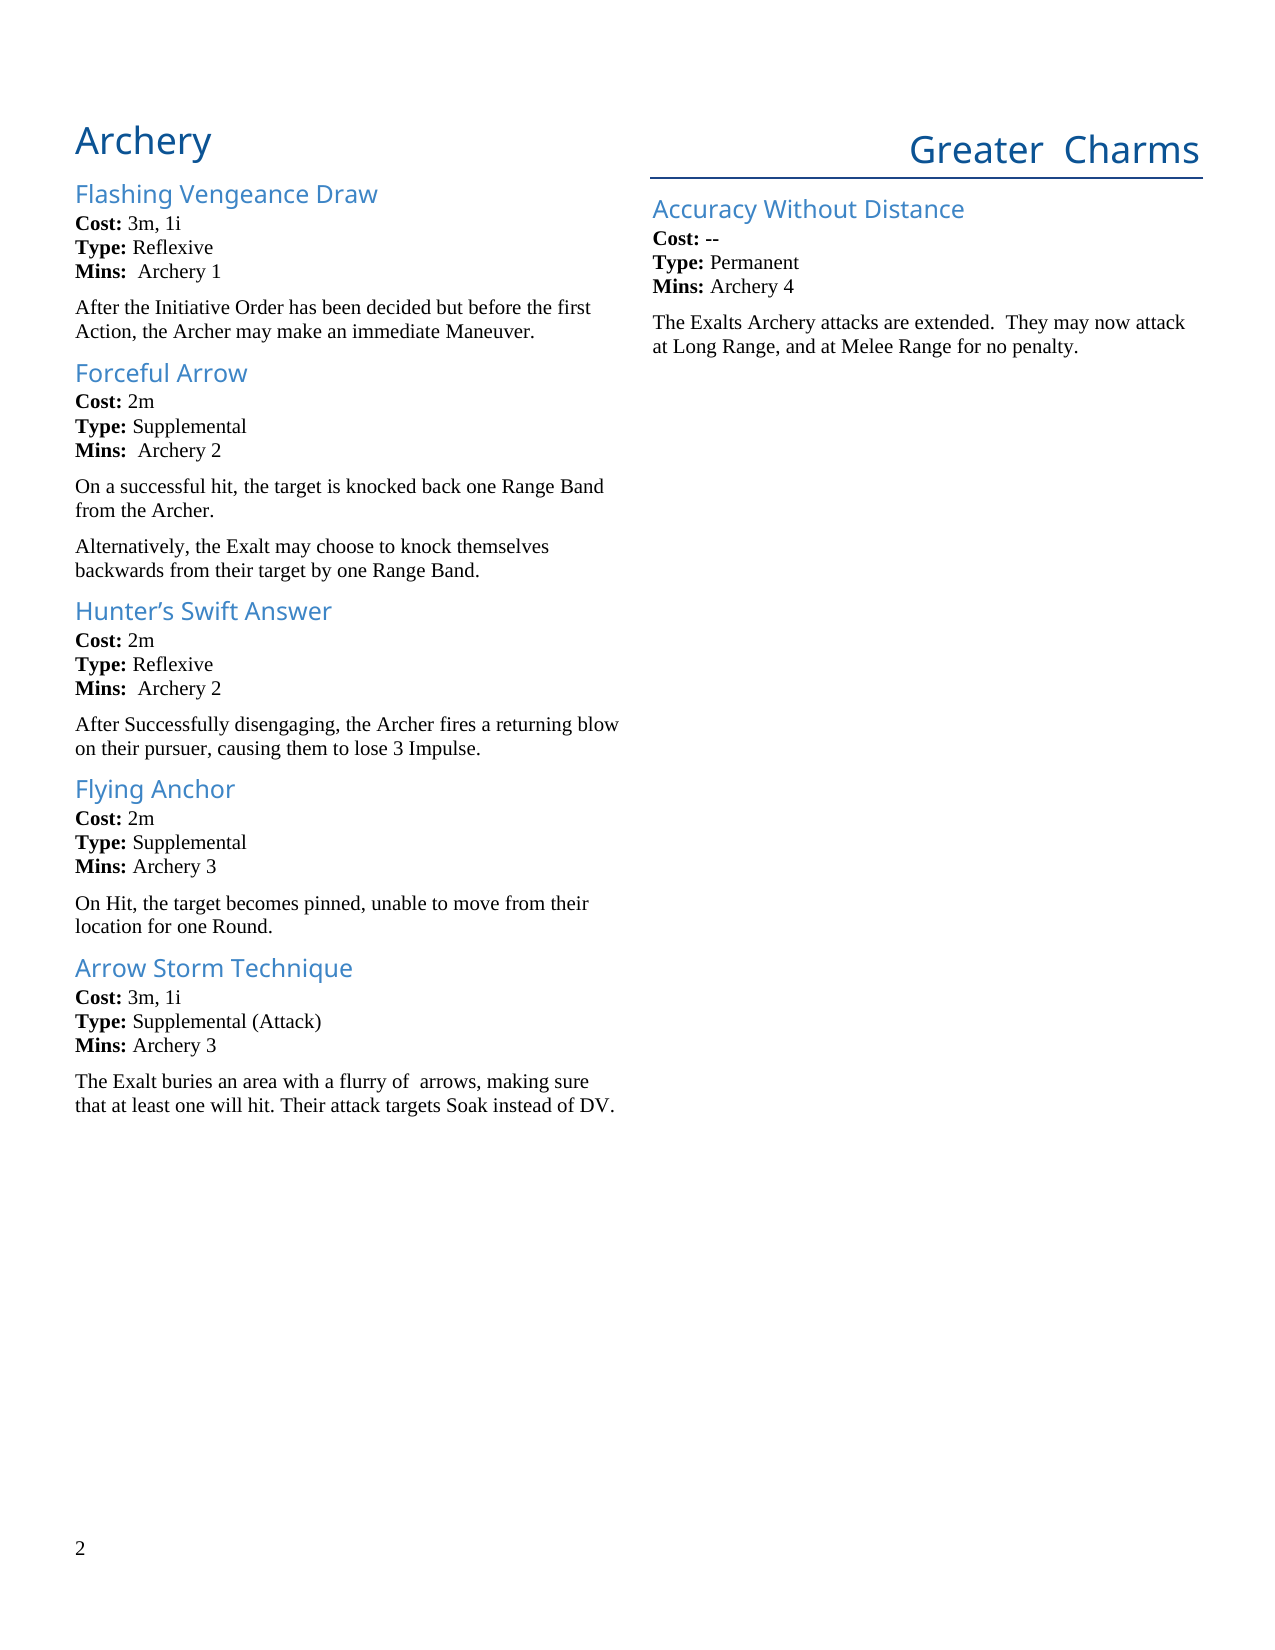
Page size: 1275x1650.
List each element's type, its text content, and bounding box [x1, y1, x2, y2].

text The Exalt buries an area with a flurry of arrows, making sure that at least one will hit. Their attack targets Soak instead of DV. [75, 1069, 622, 1117]
subtitle Flying Anchor [75, 772, 622, 806]
subtitle Archery [75, 114, 622, 165]
text Cost: 2m Type: Supplemental Mins: Archery 3 [75, 806, 622, 878]
text After the Initiative Order has been decided but before the first Action, the Archer may make an immediate Maneuver. [75, 295, 622, 343]
text On Hit, the target becomes pinned, unable to move from their location for one Round. [75, 890, 622, 938]
text After Successfully disengaging, the Archer fires a returning blow on their pursuer, causing them to lose 3 Impulse. [75, 712, 622, 760]
subtitle Hunter’s Swift Answer [75, 594, 622, 628]
subtitle Greater Charms [649, 120, 1203, 179]
text On a successful hit, the target is knocked back one Range Band from the Archer. [75, 474, 622, 522]
text Cost: 3m, 1i Type: Supplemental (Attack) Mins: Archery 3 [75, 984, 622, 1057]
text Alternatively, the Exalt may choose to knock themselves backwards from their target by one Range Band. [75, 534, 622, 582]
text Cost: 2m Type: Supplemental Mins: Archery 2 [75, 389, 622, 462]
text Cost: 2m Type: Reflexive Mins: Archery 2 [75, 628, 622, 700]
text Cost: -- Type: Permanent Mins: Archery 4 [652, 226, 1200, 298]
subtitle Accuracy Without Distance [652, 191, 1200, 226]
text Cost: 3m, 1i Type: Reflexive Mins: Archery 1 [75, 211, 622, 283]
subtitle Arrow Storm Technique [75, 951, 622, 984]
subtitle Forceful Arrow [75, 355, 622, 389]
text The Exalts Archery attacks are extended. They may now attack at Long Range, and at Melee Range for no penalty. [652, 310, 1200, 358]
subtitle Flashing Vengeance Draw [75, 177, 622, 211]
